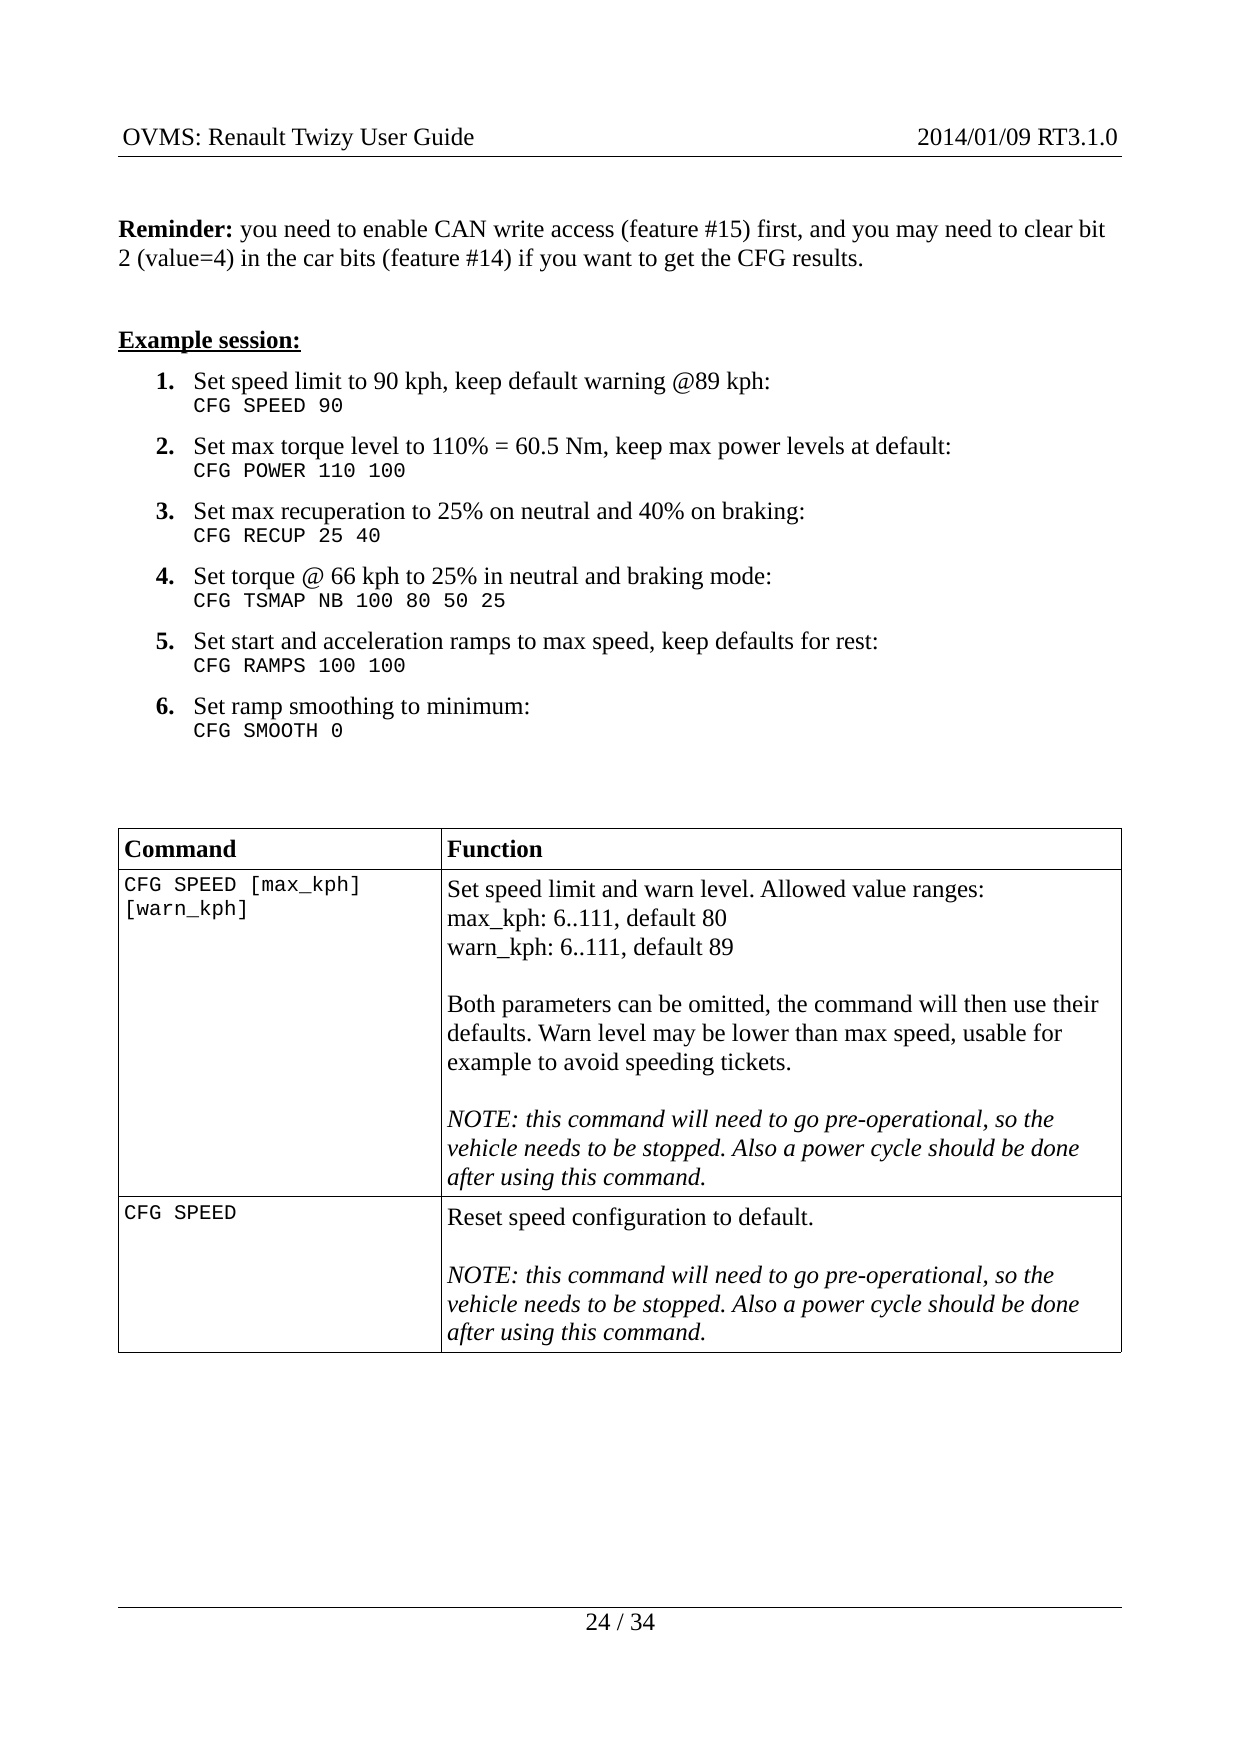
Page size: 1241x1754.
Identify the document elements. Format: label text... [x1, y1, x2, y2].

list Set max recuperation to 25% on neutral and 40% on braking: CFG RECUP 25 40 [156, 496, 1122, 549]
table_header Function [442, 829, 1121, 868]
table_cell CFG SPEED [max_kph] [warn_kph] [119, 870, 441, 1196]
table_cell CFG SPEED [119, 1197, 441, 1352]
list Set ramp smoothing to minimum: CFG SMOOTH 0 [156, 691, 1122, 743]
text Reminder: you need to enable CAN write access (feature #15) first, and you may need to clear bit 2 (value=4) in the car bits (feature #14) if you want to get the CFG results. [118, 214, 1122, 271]
list Set start and acceleration ramps to max speed, keep defaults for rest: CFG RAMPS 100 100 [156, 626, 1122, 678]
table_cell Set speed limit and warn level. Allowed value ranges: max_kph: 6..111, default 80 warn_kph: 6..111, default 89 Both parameters can be omitted, the command will then use their defaults. Warn level may be lower than max speed, usable for example to avoid speeding tickets. NOTE: this command will need to go pre-operational, so the vehicle needs to be stopped. Also a power cycle should be done after using this command. [442, 870, 1121, 1196]
list Set max torque level to 110% = 60.5 Nm, keep max power levels at default: CFG POWER 110 100 [156, 431, 1122, 484]
table_header Command [119, 829, 441, 868]
text Example session: [118, 325, 1122, 354]
table_cell Reset speed configuration to default. NOTE: this command will need to go pre-operational, so the vehicle needs to be stopped. Also a power cycle should be done after using this command. [442, 1197, 1121, 1352]
list Set torque @ 66 kph to 25% in neutral and braking mode: CFG TSMAP NB 100 80 50 25 [156, 561, 1122, 613]
list Set speed limit to 90 kph, keep default warning @89 kph: CFG SPEED 90 [156, 366, 1122, 419]
